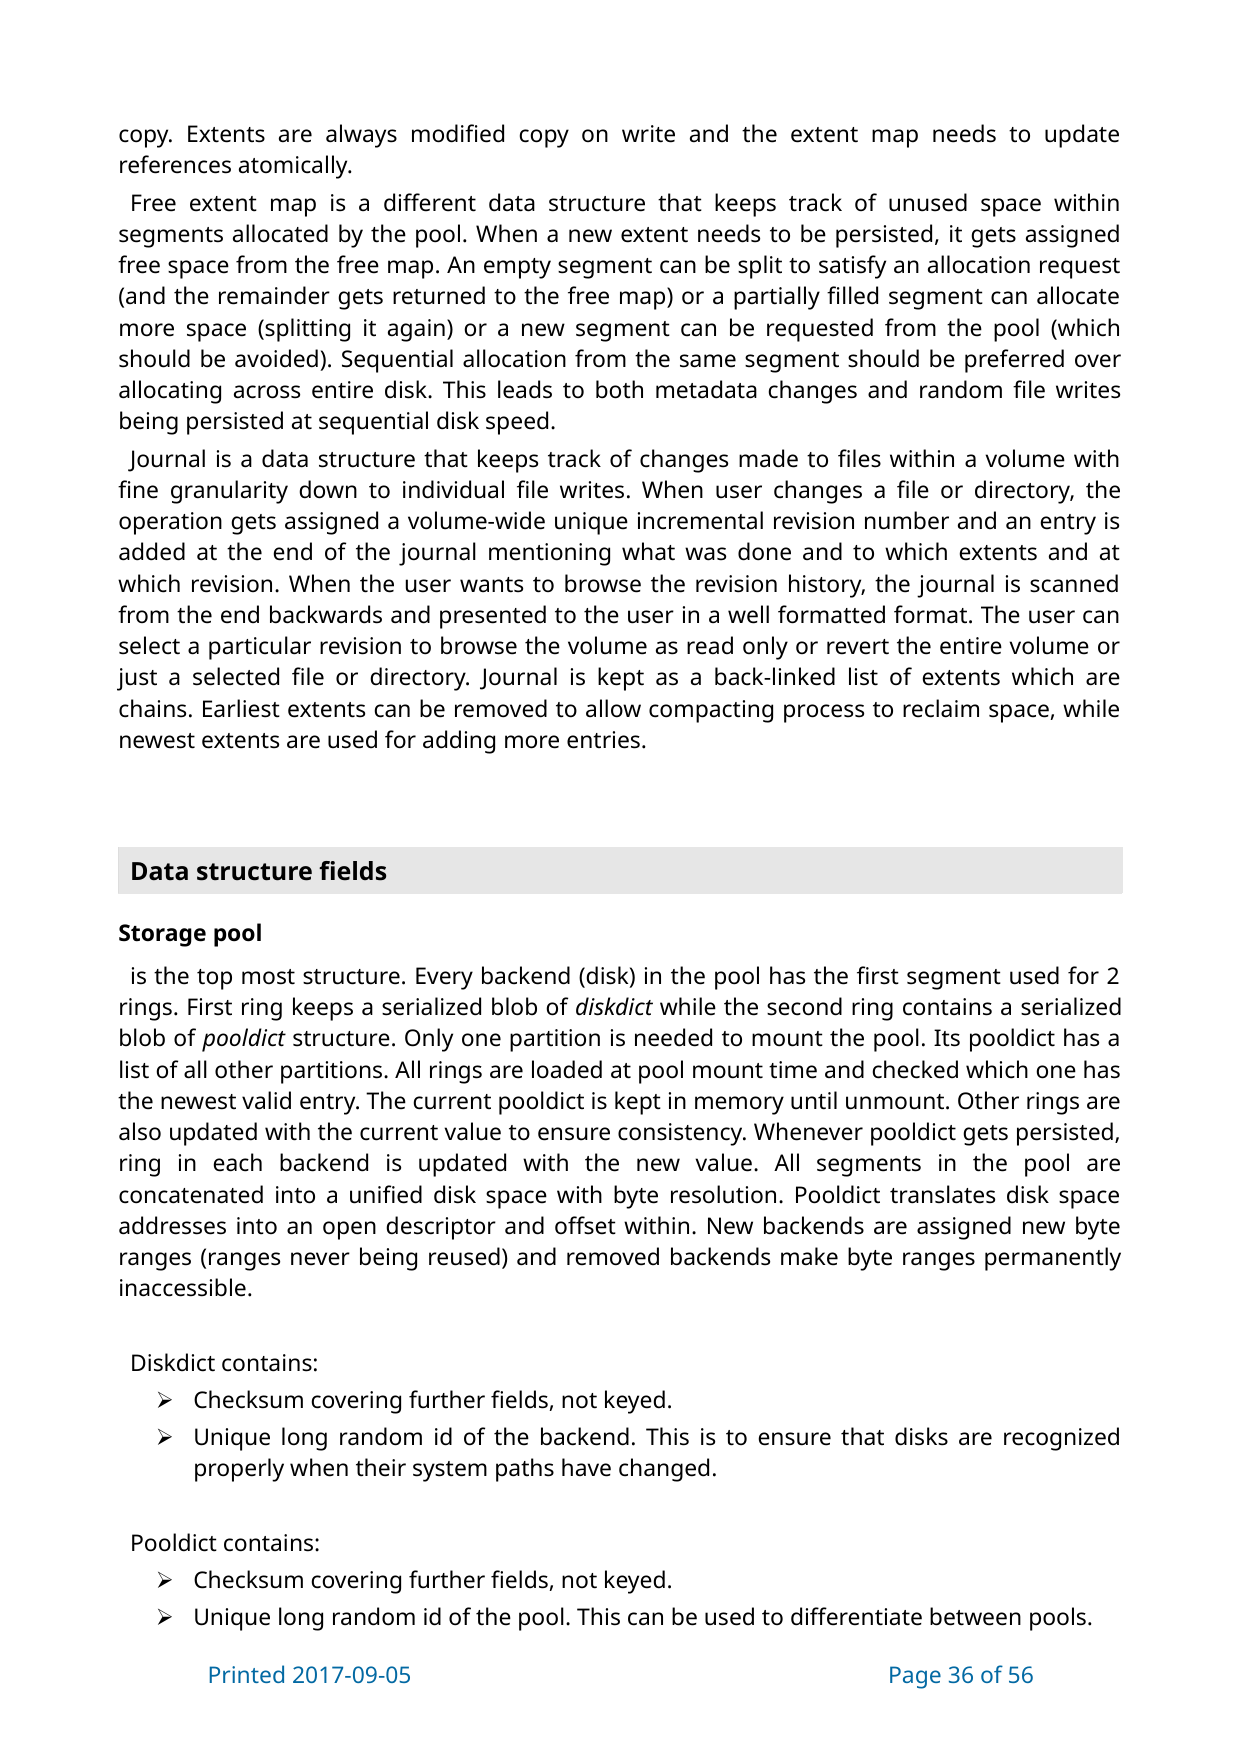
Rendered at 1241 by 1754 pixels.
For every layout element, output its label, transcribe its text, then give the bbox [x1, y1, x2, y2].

text is the top most structure. Every backend (disk) in the pool has the first segment used for 2 rings. First ring keeps a serialized blob of diskdict while the second ring contains a serialized blob of pooldict structure. Only one partition is needed to mount the pool. Its pooldict has a list of all other partitions. All rings are loaded at pool mount time and checked which one has the newest valid entry. The current pooldict is kept in memory until unmount. Other rings are also updated with the current value to ensure consistency. Whenever pooldict gets persisted, ring in each backend is updated with the new value. All segments in the pool are concatenated into a unified disk space with byte resolution. Pooldict translates disk space addresses into an open descriptor and offset within. New backends are assigned new byte ranges (ranges never being reused) and removed backends make byte ranges permanently inaccessible. [118, 960, 1122, 1303]
text copy. Extents are always modified copy on write and the extent map needs to update references atomically. [118, 118, 1122, 181]
text Journal is a data structure that keeps track of changes made to files within a volume with fine granularity down to individual file writes. When user changes a file or directory, the operation gets assigned a volume-wide unique incremental revision number and an entry is added at the end of the journal mentioning what was done and to which extents and at which revision. When the user wants to browse the revision history, the journal is scanned from the end backwards and presented to the user in a well formatted format. The user can select a particular revision to browse the volume as read only or revert the entire volume or just a selected file or directory. Journal is kept as a back-linked list of extents which are chains. Earliest extents can be removed to allow compacting process to reclaim space, while newest extents are used for adding more entries. [118, 442, 1122, 755]
subtitle Data structure fields [119, 848, 1122, 893]
list Checksum covering further fields, not keyed. [156, 1384, 1122, 1415]
text Free extent map is a different data structure that keeps track of unused space within segments allocated by the pool. When a new extent needs to be persisted, it gets assigned free space from the free map. An empty segment can be split to satisfy an allocation request (and the remainder gets returned to the free map) or a partially filled segment can allocate more space (splitting it again) or a new segment can be requested from the pool (which should be avoided). Sequential allocation from the same segment should be preferred over allocating across entire disk. This leads to both metadata changes and random file writes being persisted at sequential disk speed. [118, 187, 1122, 437]
list Unique long random id of the pool. This can be used to differentiate between pools. [156, 1601, 1122, 1632]
text Diskdict contains: [118, 1347, 1122, 1378]
subtitle Storage pool [118, 917, 1122, 948]
list Checksum covering further fields, not keyed. [156, 1564, 1122, 1595]
list Unique long random id of the backend. This is to ensure that disks are recognized properly when their system paths have changed. [156, 1421, 1122, 1483]
text Pooldict contains: [118, 1527, 1122, 1558]
